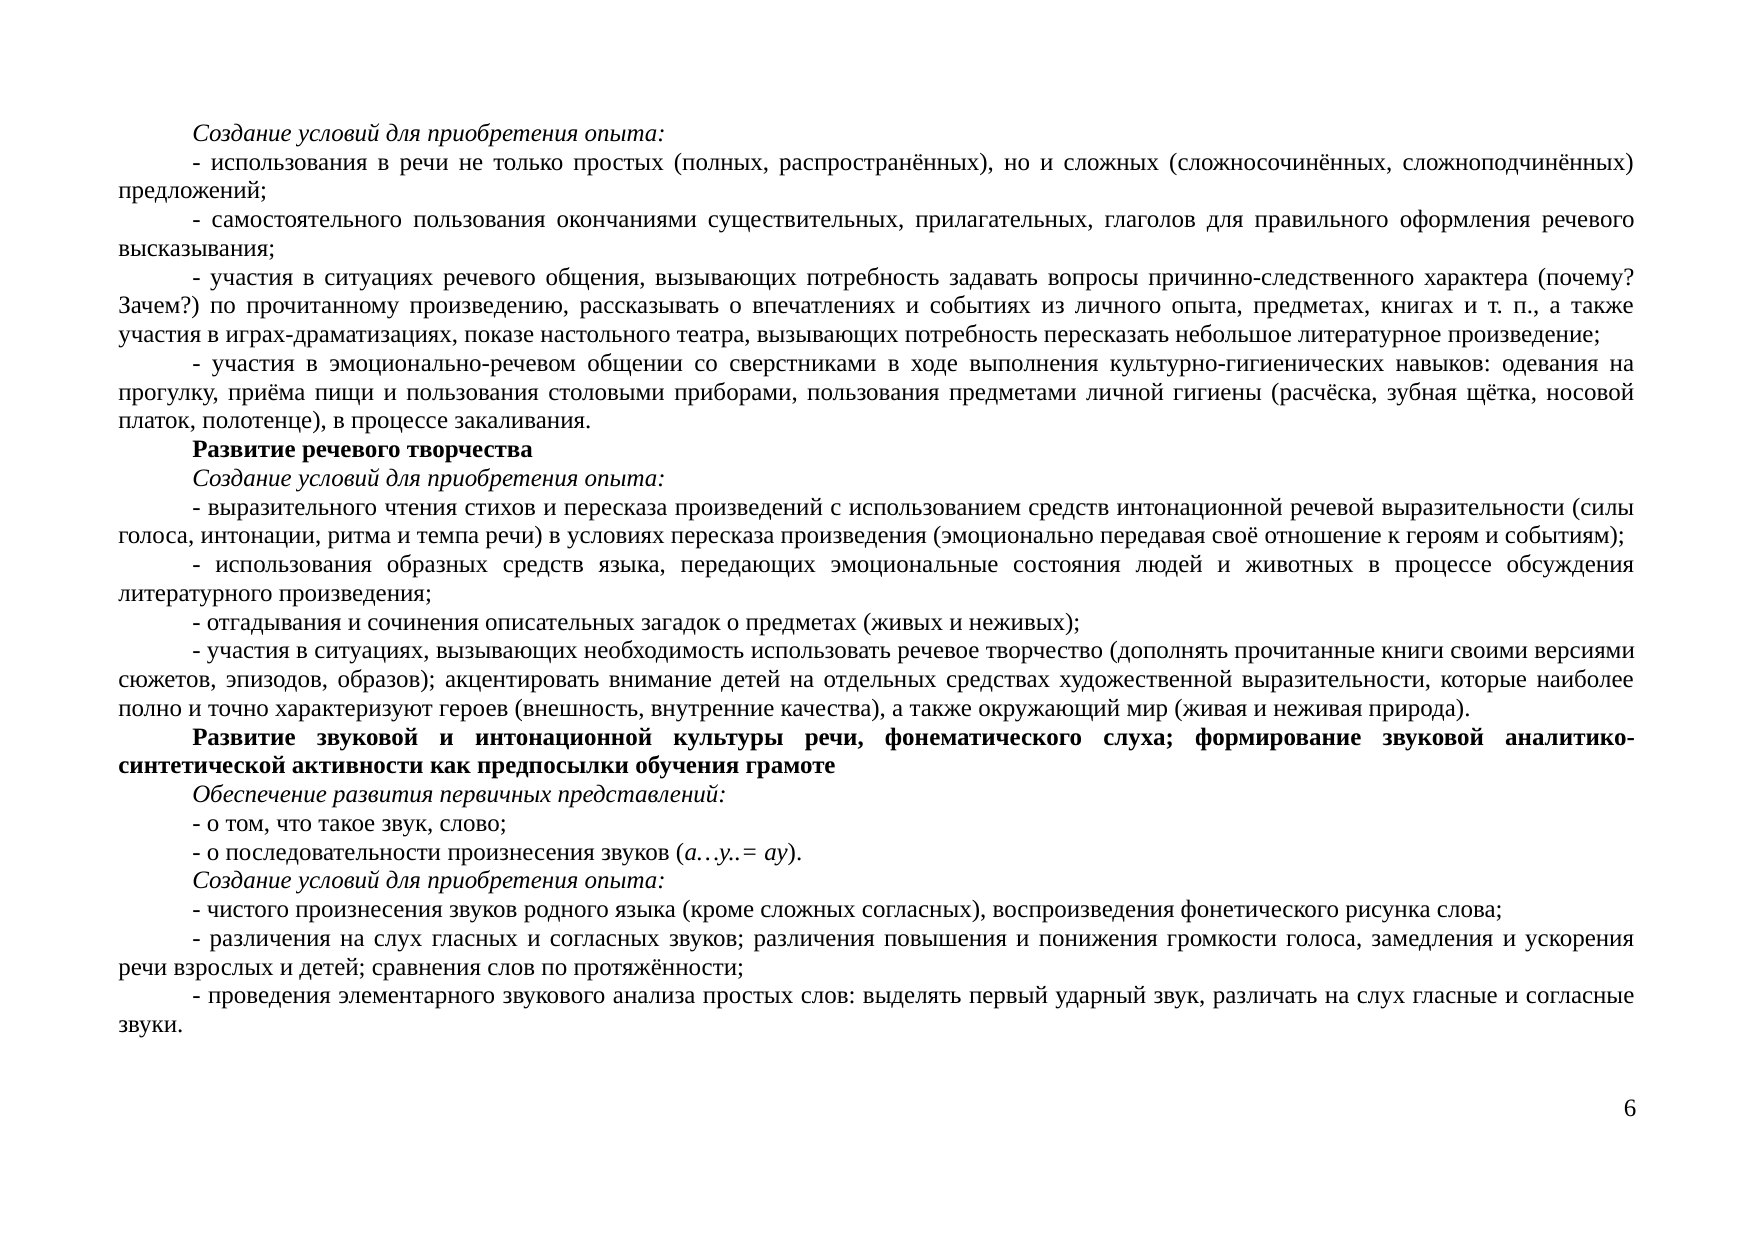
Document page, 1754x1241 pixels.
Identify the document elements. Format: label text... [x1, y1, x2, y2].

text - участия в эмоционально-речевом общении со сверстниками в ходе выполнения культурно-гигиенических навыков: одевания на прогулку, приёма пищи и пользования столовыми приборами, пользования предметами личной гигиены (расчёска, зубная щётка, носовой платок, полотенце), в процессе закаливания. [118, 348, 1636, 434]
text Создание условий для приобретения опыта: [118, 866, 1636, 894]
text Создание условий для приобретения опыта: [118, 118, 1636, 147]
text - участия в ситуациях, вызывающих необходимость использовать речевое творчество (дополнять прочитанные книги своими версиями сюжетов, эпизодов, образов); акцентировать внимание детей на отдельных средствах художественной выразительности, которые наиболее полно и точно характеризуют героев (внешность, внутренние качества), а также окружающий мир (живая и неживая природа). [118, 636, 1636, 722]
text - проведения элементарного звукового анализа простых слов: выделять первый ударный звук, различать на слух гласные и согласные звуки. [118, 981, 1636, 1038]
text - использования в речи не только простых (полных, распространённых), но и сложных (сложносочинённых, сложноподчинённых) предложений; [118, 147, 1636, 204]
text - различения на слух гласных и согласных звуков; различения повышения и понижения громкости голоса, замедления и ускорения речи взрослых и детей; сравнения слов по протяжённости; [118, 923, 1636, 981]
text Создание условий для приобретения опыта: [118, 463, 1636, 492]
text - чистого произнесения звуков родного языка (кроме сложных согласных), воспроизведения фонетического рисунка слова; [118, 894, 1636, 923]
text - о последовательности произнесения звуков (а…у..= ау). [118, 837, 1636, 866]
text - выразительного чтения стихов и пересказа произведений с использованием средств интонационной речевой выразительности (силы голоса, интонации, ритма и темпа речи) в условиях пересказа произведения (эмоционально передавая своё отношение к героям и событиям); [118, 492, 1636, 549]
text Развитие звуковой и интонационной культуры речи, фонематического слуха; формирование звуковой аналитико-синтетической активности как предпосылки обучения грамоте [118, 722, 1636, 779]
text Развитие речевого творчества [118, 434, 1636, 463]
text - участия в ситуациях речевого общения, вызывающих потребность задавать вопросы причинно-следственного характера (почему? Зачем?) по прочитанному произведению, рассказывать о впечатлениях и событиях из личного опыта, предметах, книгах и т. п., а также участия в играх-драматизациях, показе настольного театра, вызывающих потребность пересказать небольшое литературное произведение; [118, 262, 1636, 348]
text Обеспечение развития первичных представлений: [118, 779, 1636, 808]
text - о том, что такое звук, слово; [118, 808, 1636, 837]
text - отгадывания и сочинения описательных загадок о предметах (живых и неживых); [118, 607, 1636, 636]
text - использования образных средств языка, передающих эмоциональные состояния людей и животных в процессе обсуждения литературного произведения; [118, 549, 1636, 607]
text - самостоятельного пользования окончаниями существительных, прилагательных, глаголов для правильного оформления речевого высказывания; [118, 204, 1636, 262]
